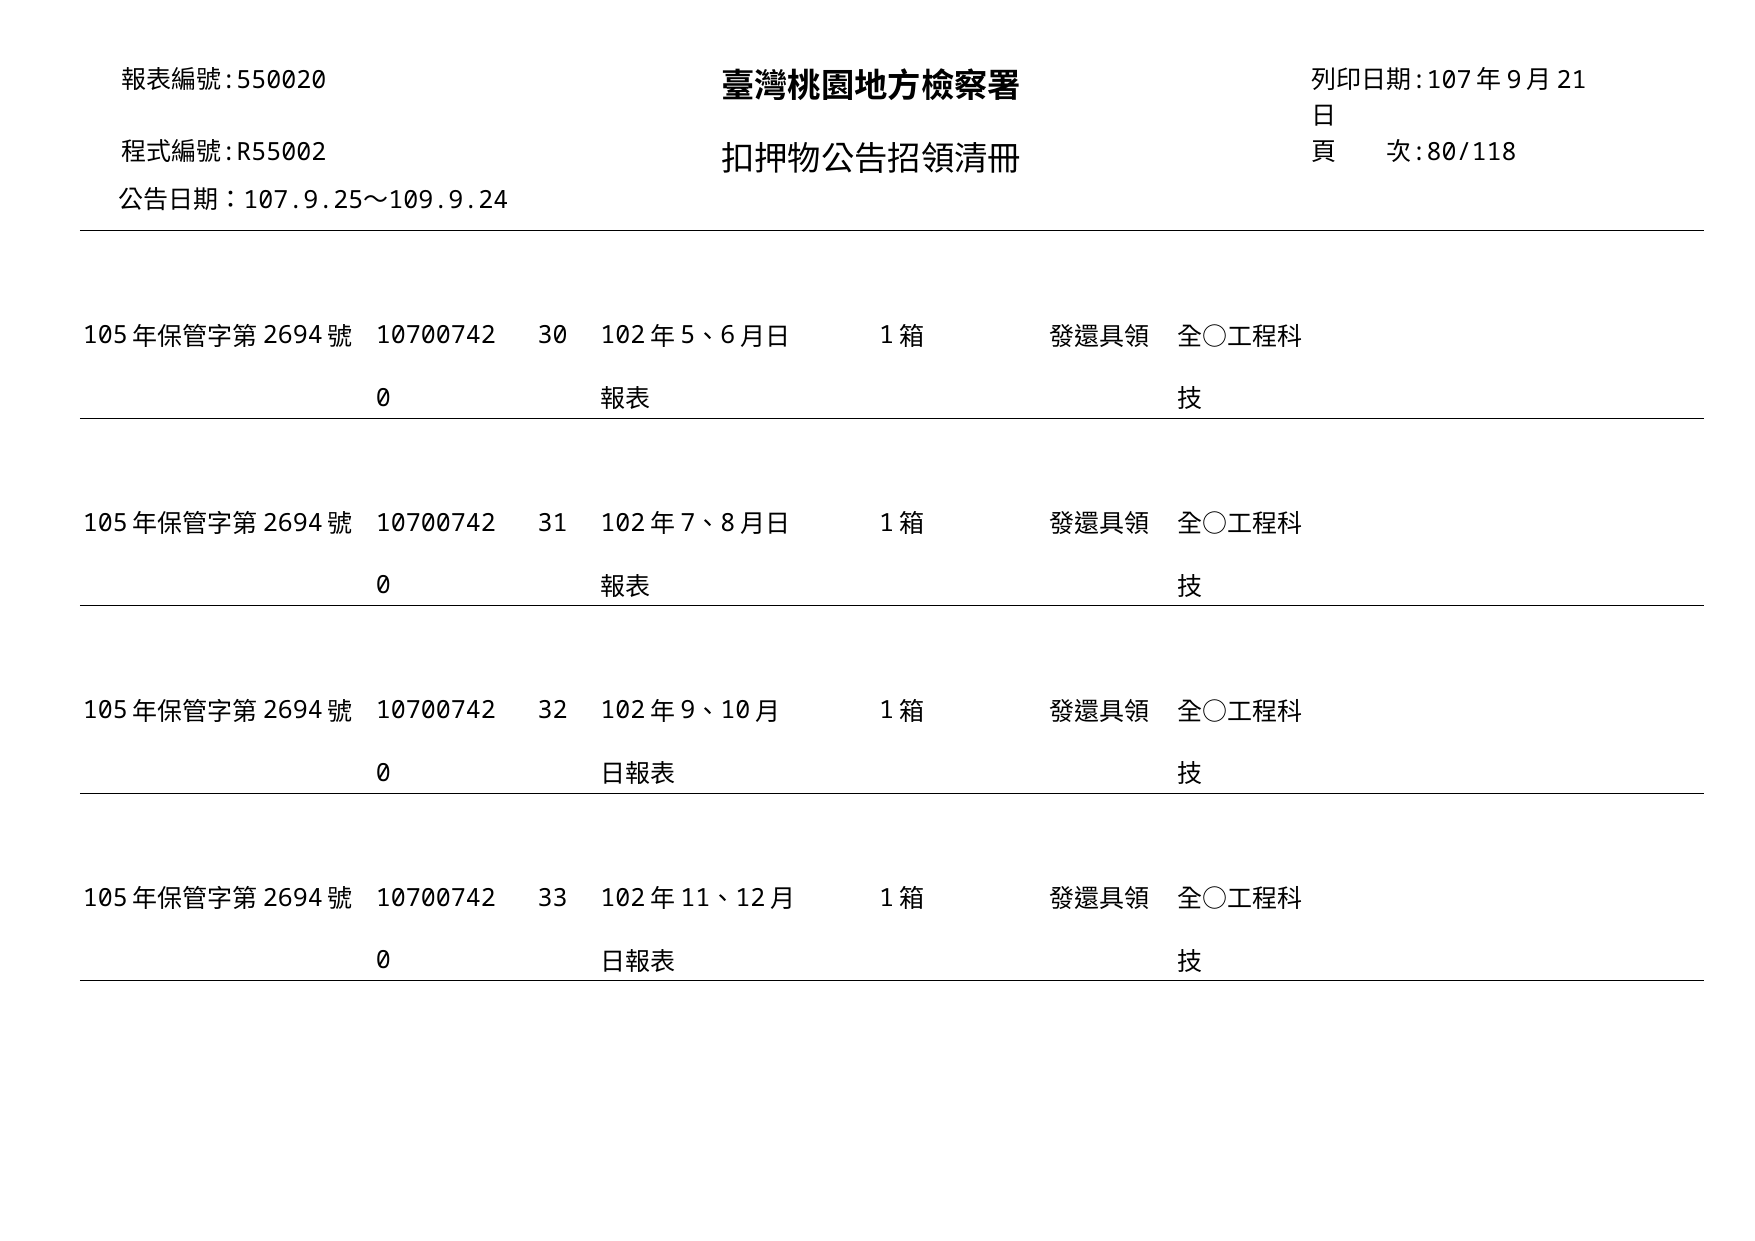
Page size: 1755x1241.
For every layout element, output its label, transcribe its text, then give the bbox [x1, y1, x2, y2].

table_cell [927, 419, 1046, 605]
table_cell 102年7、8月日報表 [597, 419, 807, 605]
table_cell 105年保管字第2694號 [80, 419, 373, 605]
table_cell [1575, 419, 1704, 605]
table_cell 1箱 [808, 419, 927, 605]
table_cell [927, 231, 1046, 417]
table_cell 107007420 [373, 231, 507, 417]
table_cell [1317, 794, 1575, 980]
table_cell [927, 794, 1046, 980]
table_cell 1箱 [808, 606, 927, 792]
table_cell 發還具領 [1046, 606, 1175, 792]
table_cell [1575, 231, 1704, 417]
table_cell 全○工程科技 [1175, 231, 1317, 417]
table_cell 105年保管字第2694號 [80, 231, 373, 417]
table_cell 全○工程科技 [1175, 794, 1317, 980]
table_cell 發還具領 [1046, 419, 1175, 605]
table_cell [927, 606, 1046, 792]
table_cell 1箱 [808, 794, 927, 980]
table_cell 發還具領 [1046, 231, 1175, 417]
table_cell 102年11、12月日報表 [597, 794, 807, 980]
table_cell 33 [507, 794, 597, 980]
table_cell 107007420 [373, 419, 507, 605]
table_cell [1317, 606, 1575, 792]
table_cell [1575, 794, 1704, 980]
table_cell 30 [507, 231, 597, 417]
table_cell 102年5、6月日報表 [597, 231, 807, 417]
table_cell 全○工程科技 [1175, 419, 1317, 605]
table_cell 31 [507, 419, 597, 605]
table_cell [1317, 419, 1575, 605]
table_cell 105年保管字第2694號 [80, 606, 373, 792]
table_cell 105年保管字第2694號 [80, 794, 373, 980]
table_cell [1317, 231, 1575, 417]
table_cell 32 [507, 606, 597, 792]
table_cell 發還具領 [1046, 794, 1175, 980]
table_cell 107007420 [373, 794, 507, 980]
table_cell 1箱 [808, 231, 927, 417]
table_cell 107007420 [373, 606, 507, 792]
table_cell 全○工程科技 [1175, 606, 1317, 792]
table_cell [1575, 606, 1704, 792]
table_cell 102年9、10月日報表 [597, 606, 807, 792]
